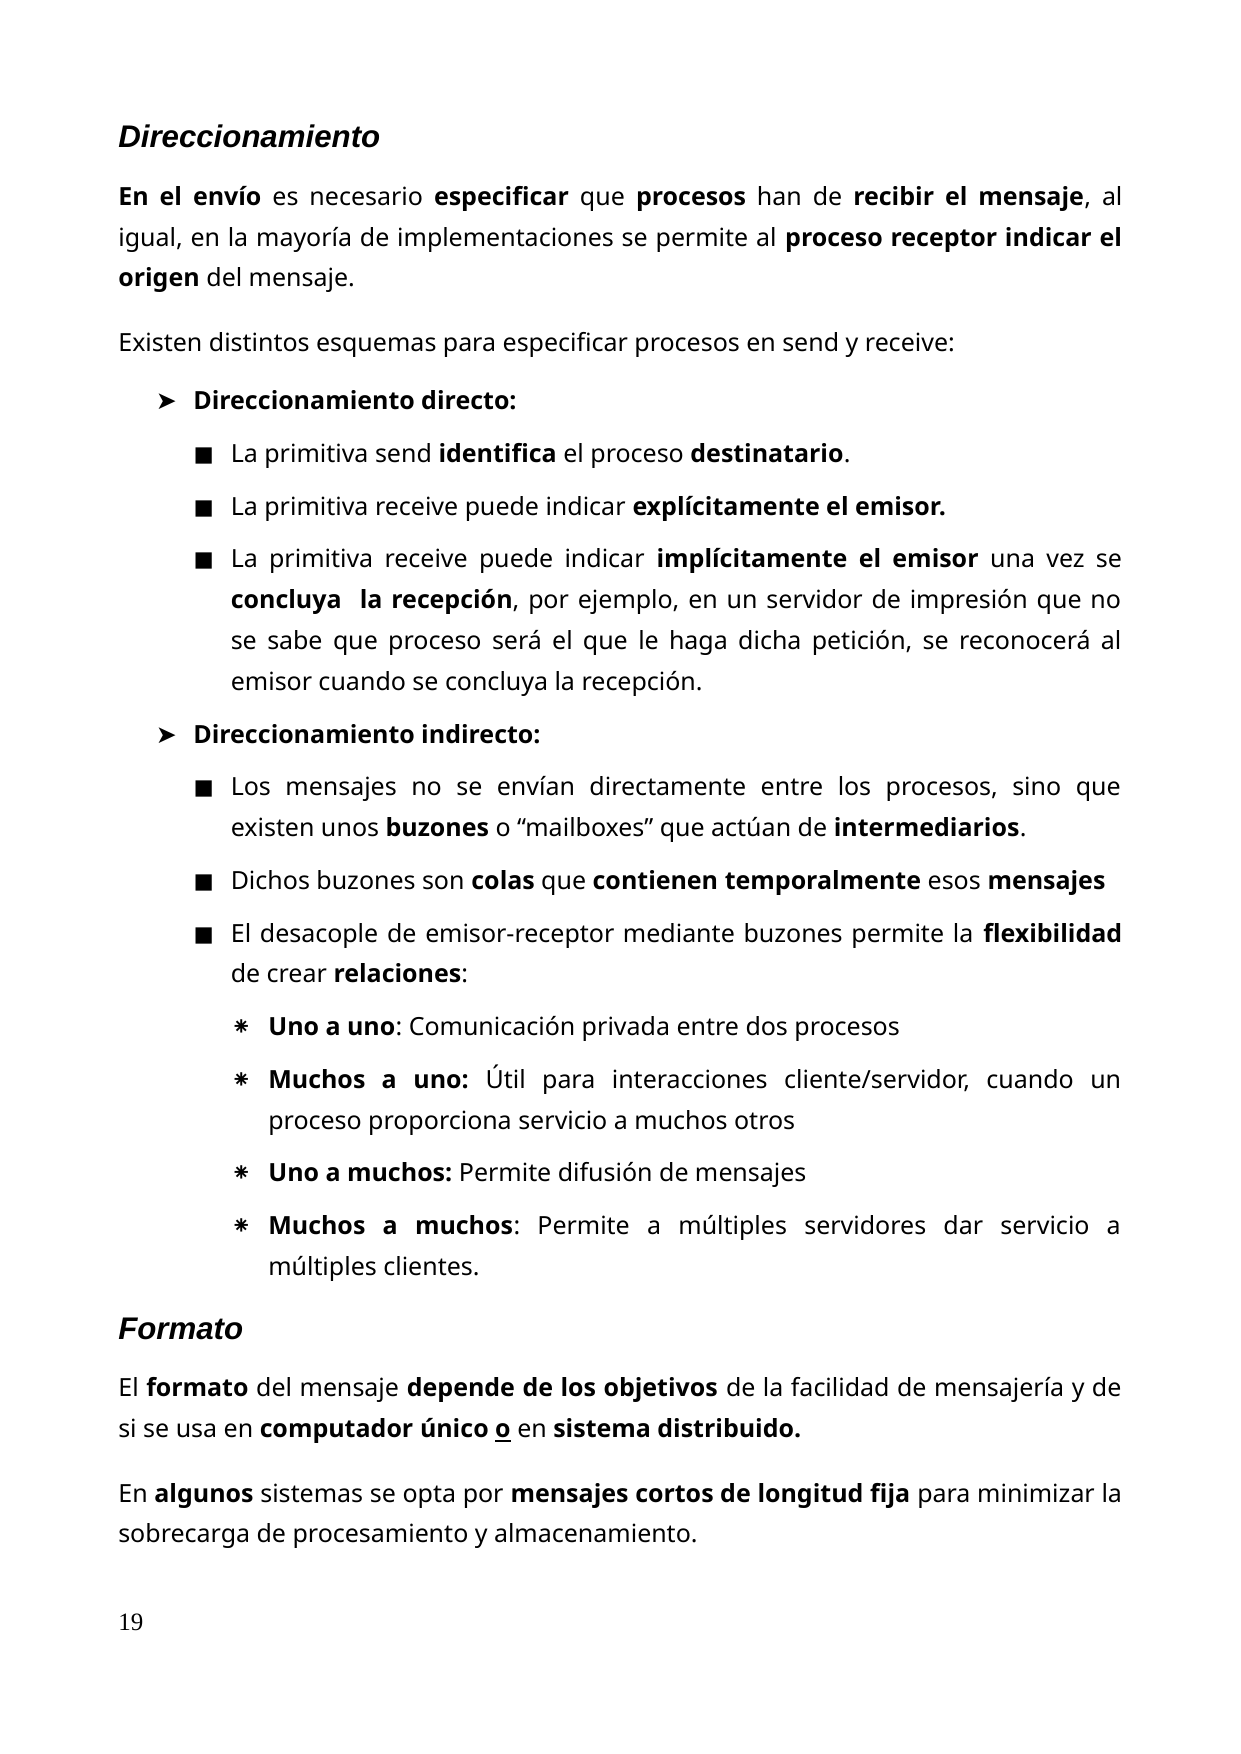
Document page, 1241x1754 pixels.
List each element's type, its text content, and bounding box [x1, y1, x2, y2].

list Uno a uno: Comunicación privada entre dos procesos [231, 1009, 1122, 1043]
list La primitiva send identifica el proceso destinatario. [193, 436, 1122, 470]
list Dichos buzones son colas que contienen temporalmente esos mensajes [193, 862, 1122, 897]
list Los mensajes no se envían directamente entre los procesos, sino que existen unos buzones o “mailboxes” que actúan de intermediarios. [193, 769, 1122, 844]
list Muchos a muchos: Permite a múltiples servidores dar servicio a múltiples clientes. [231, 1208, 1122, 1283]
list El desacople de emisor-receptor mediante buzones permite la flexibilidad de crear relaciones: [193, 915, 1122, 990]
list Direccionamiento indirecto: [156, 716, 1122, 750]
list Muchos a uno: Útil para interacciones cliente/servidor, cuando un proceso proporciona servicio a muchos otros [231, 1061, 1122, 1136]
text Existen distintos esquemas para especificar procesos en send y receive: [118, 324, 1122, 358]
list La primitiva receive puede indicar implícitamente el emisor una vez se concluya la recepción, por ejemplo, en un servidor de impresión que no se sabe que proceso será el que le haga dicha petición, se reconocerá al emisor cuando se concluya la recepción. [193, 541, 1122, 698]
list La primitiva receive puede indicar explícitamente el emisor. [193, 488, 1122, 522]
text El formato del mensaje depende de los objetivos de la facilidad de mensajería y de si se usa en computador único o en sistema distribuido. [118, 1370, 1122, 1445]
list Uno a muchos: Permite difusión de mensajes [231, 1155, 1122, 1189]
subtitle Formato [118, 1310, 1122, 1346]
list Direccionamiento directo: [156, 383, 1122, 417]
text En algunos sistemas se opta por mensajes cortos de longitud fija para minimizar la sobrecarga de procesamiento y almacenamiento. [118, 1475, 1122, 1550]
subtitle Direccionamiento [118, 118, 1122, 154]
text En el envío es necesario especificar que procesos han de recibir el mensaje, al igual, en la mayoría de implementaciones se permite al proceso receptor indicar el origen del mensaje. [118, 178, 1122, 294]
